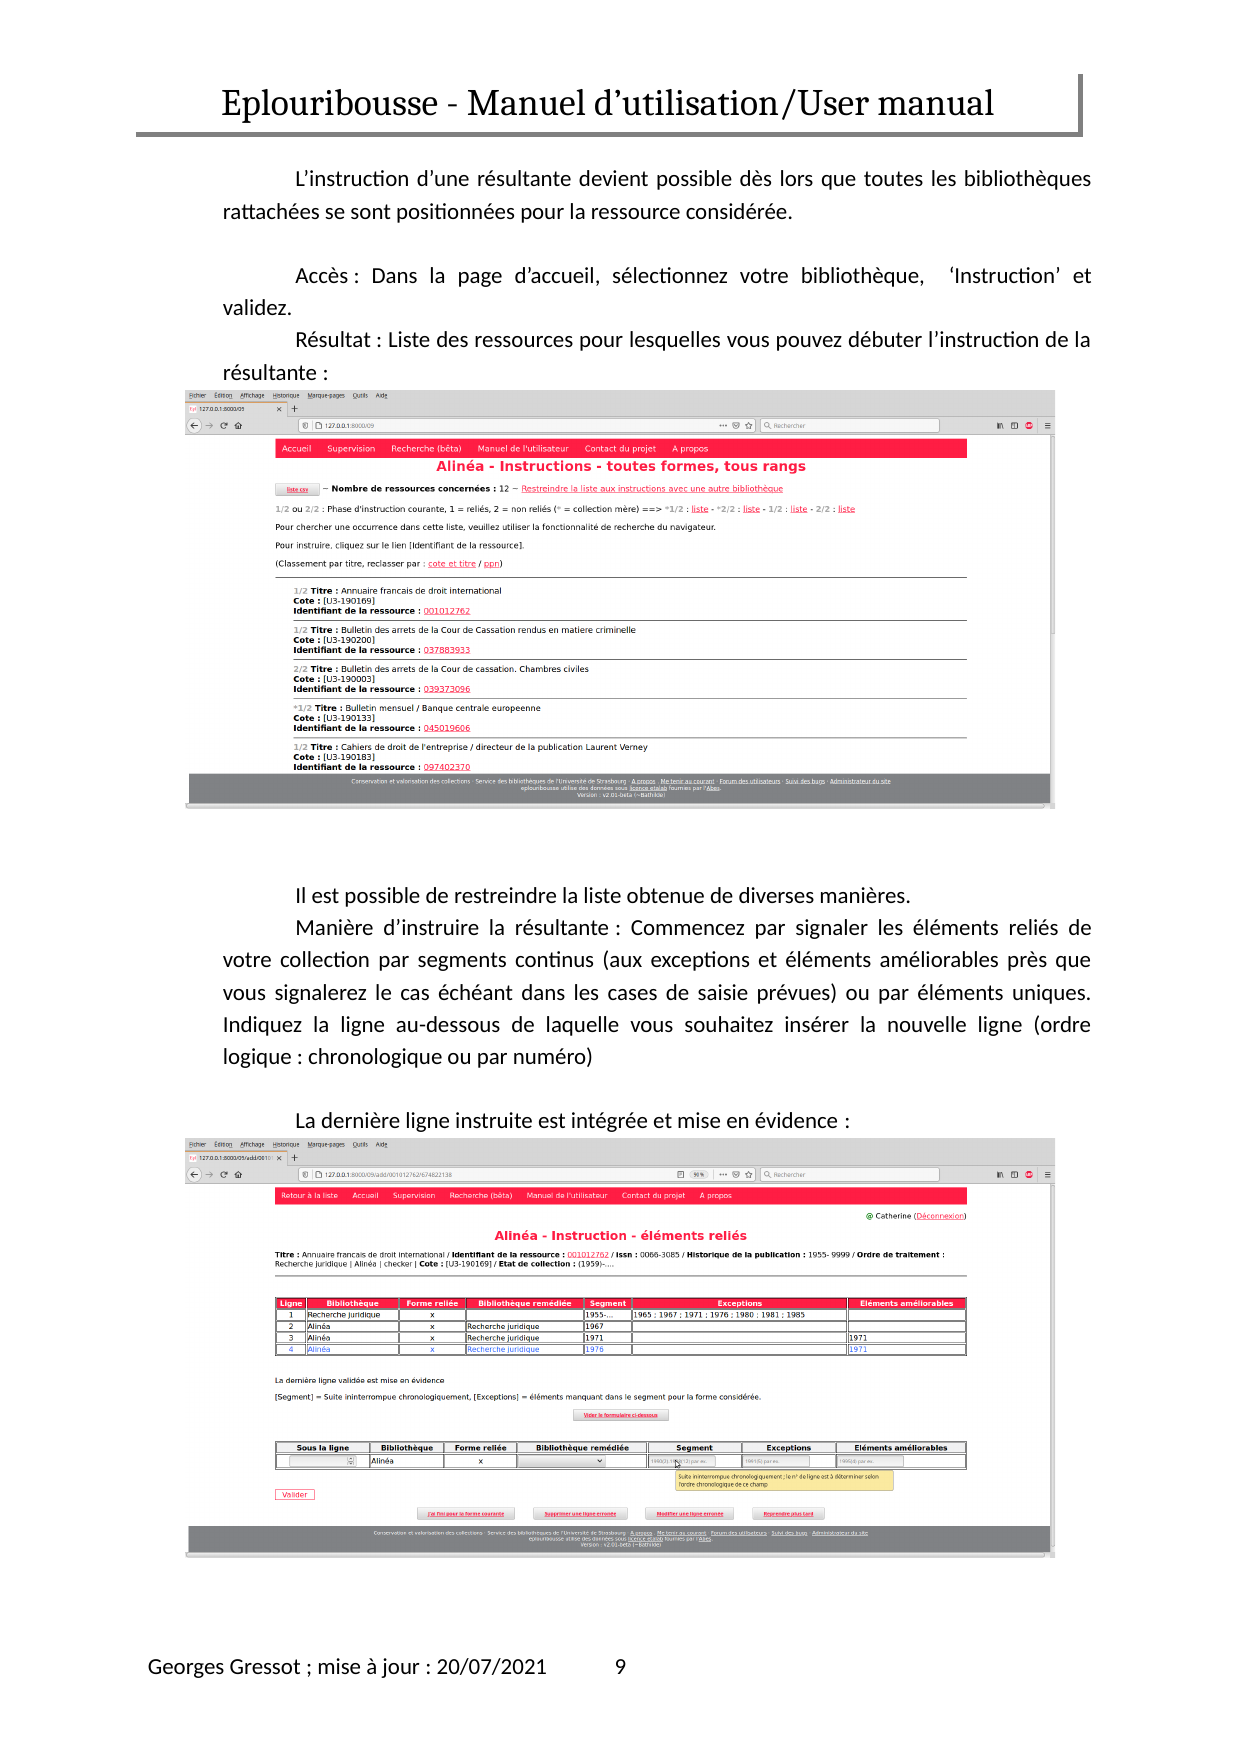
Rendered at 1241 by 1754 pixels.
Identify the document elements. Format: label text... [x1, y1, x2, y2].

picture [185, 1138, 1055, 1558]
list Il est possible de restreindre la liste obtenue de diverses manières. [223, 881, 1093, 909]
list La dernière ligne instruite est intégrée et mise en évidence : [223, 1107, 1093, 1134]
list Résultat : Liste des ressources pour lesquelles vous pouvez débuter l’instruction de la résultante : [223, 326, 1093, 386]
list L’instruction d’une résultante devient possible dès lors que toutes les bibliothèques rattachées se sont positionnées pour la ressource considérée. [223, 164, 1093, 225]
list Accès : Dans la page d’accueil, sélectionnez votre bibliothèque, ‘Instruction’ et validez. [223, 261, 1093, 321]
list Manière d’instruire la résultante : Commencez par signaler les éléments reliés de votre collection par segments continus (aux exceptions et éléments améliorables près que vous signalerez le cas échéant dans les cases de saisie prévues) ou par éléments uniques. Indiquez la ligne au-dessous de laquelle vous souhaitez insérer la nouvelle ligne (ordre logique : chronologique ou par numéro) [223, 913, 1093, 1070]
picture [185, 390, 1055, 809]
